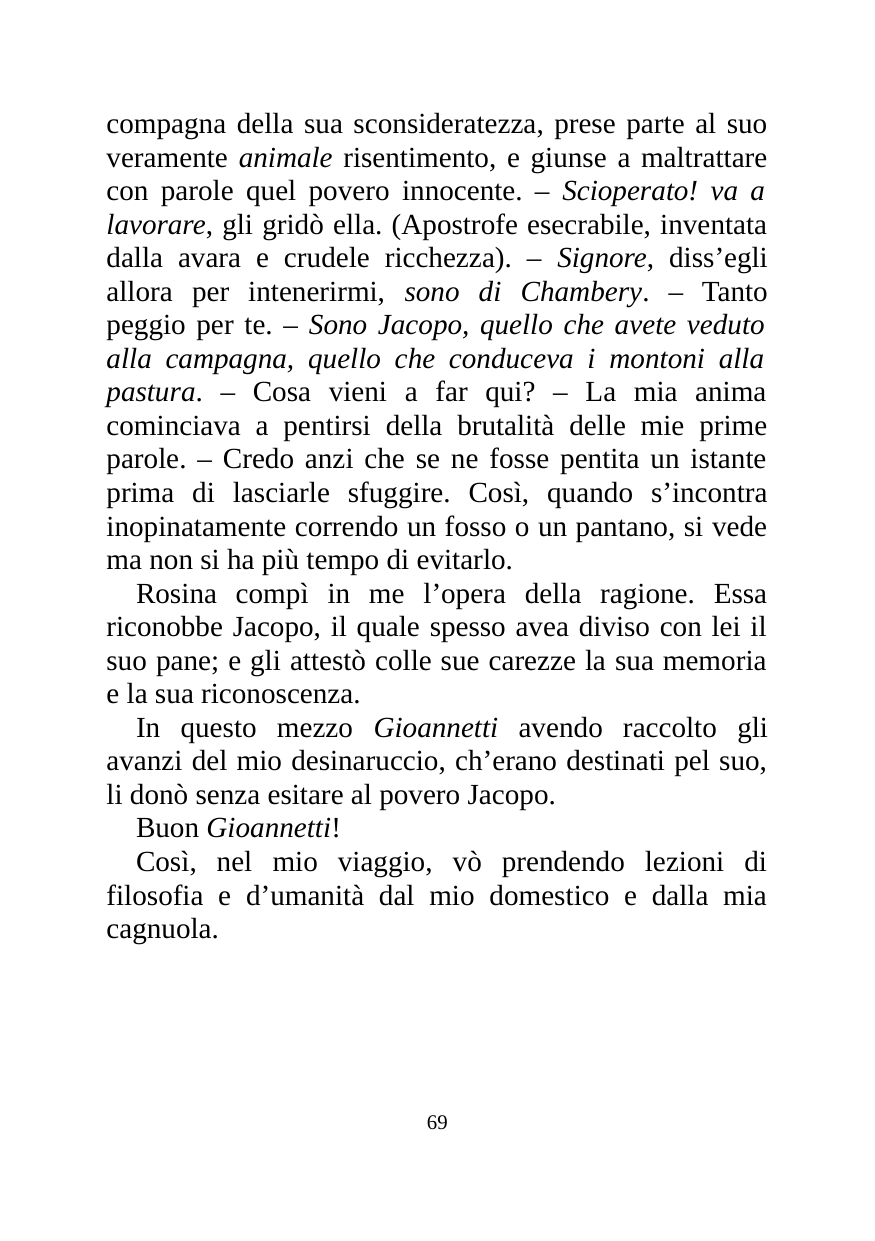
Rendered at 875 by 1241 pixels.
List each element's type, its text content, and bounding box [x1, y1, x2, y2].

text Rosina compì in me l’opera della ragione. Essa riconobbe Jacopo, il quale spesso avea diviso con lei il suo pane; e gli attestò colle sue carezze la sua memoria e la sua riconoscenza. [106, 576, 768, 710]
text Buon Gioannetti! [106, 811, 768, 844]
text Così, nel mio viaggio, vò prendendo lezioni di filosofia e d’umanità dal mio domestico e dalla mia cagnuola. [106, 844, 768, 945]
text In questo mezzo Gioannetti avendo raccolto gli avanzi del mio desinaruccio, ch’erano destinati pel suo, li donò senza esitare al povero Jacopo. [106, 710, 768, 811]
text compagna della sua sconsideratezza, prese parte al suo veramente animale risentimento, e giunse a maltrattare con parole quel povero innocente. – Scioperato! va a lavorare, gli gridò ella. (Apostrofe esecrabile, inventata dalla avara e crudele ricchezza). – Signore, diss’egli allora per intenerirmi, sono di Chambery. – Tanto peggio per te. – Sono Jacopo, quello che avete veduto alla campagna, quello che conduceva i montoni alla pastura. – Cosa vieni a far qui? – La mia anima cominciava a pentirsi della brutalità delle mie prime parole. – Credo anzi che se ne fosse pentita un istante prima di lasciarle sfuggire. Così, quando s’incontra inopinatamente correndo un fosso o un pantano, si vede ma non si ha più tempo di evitarlo. [106, 106, 768, 576]
